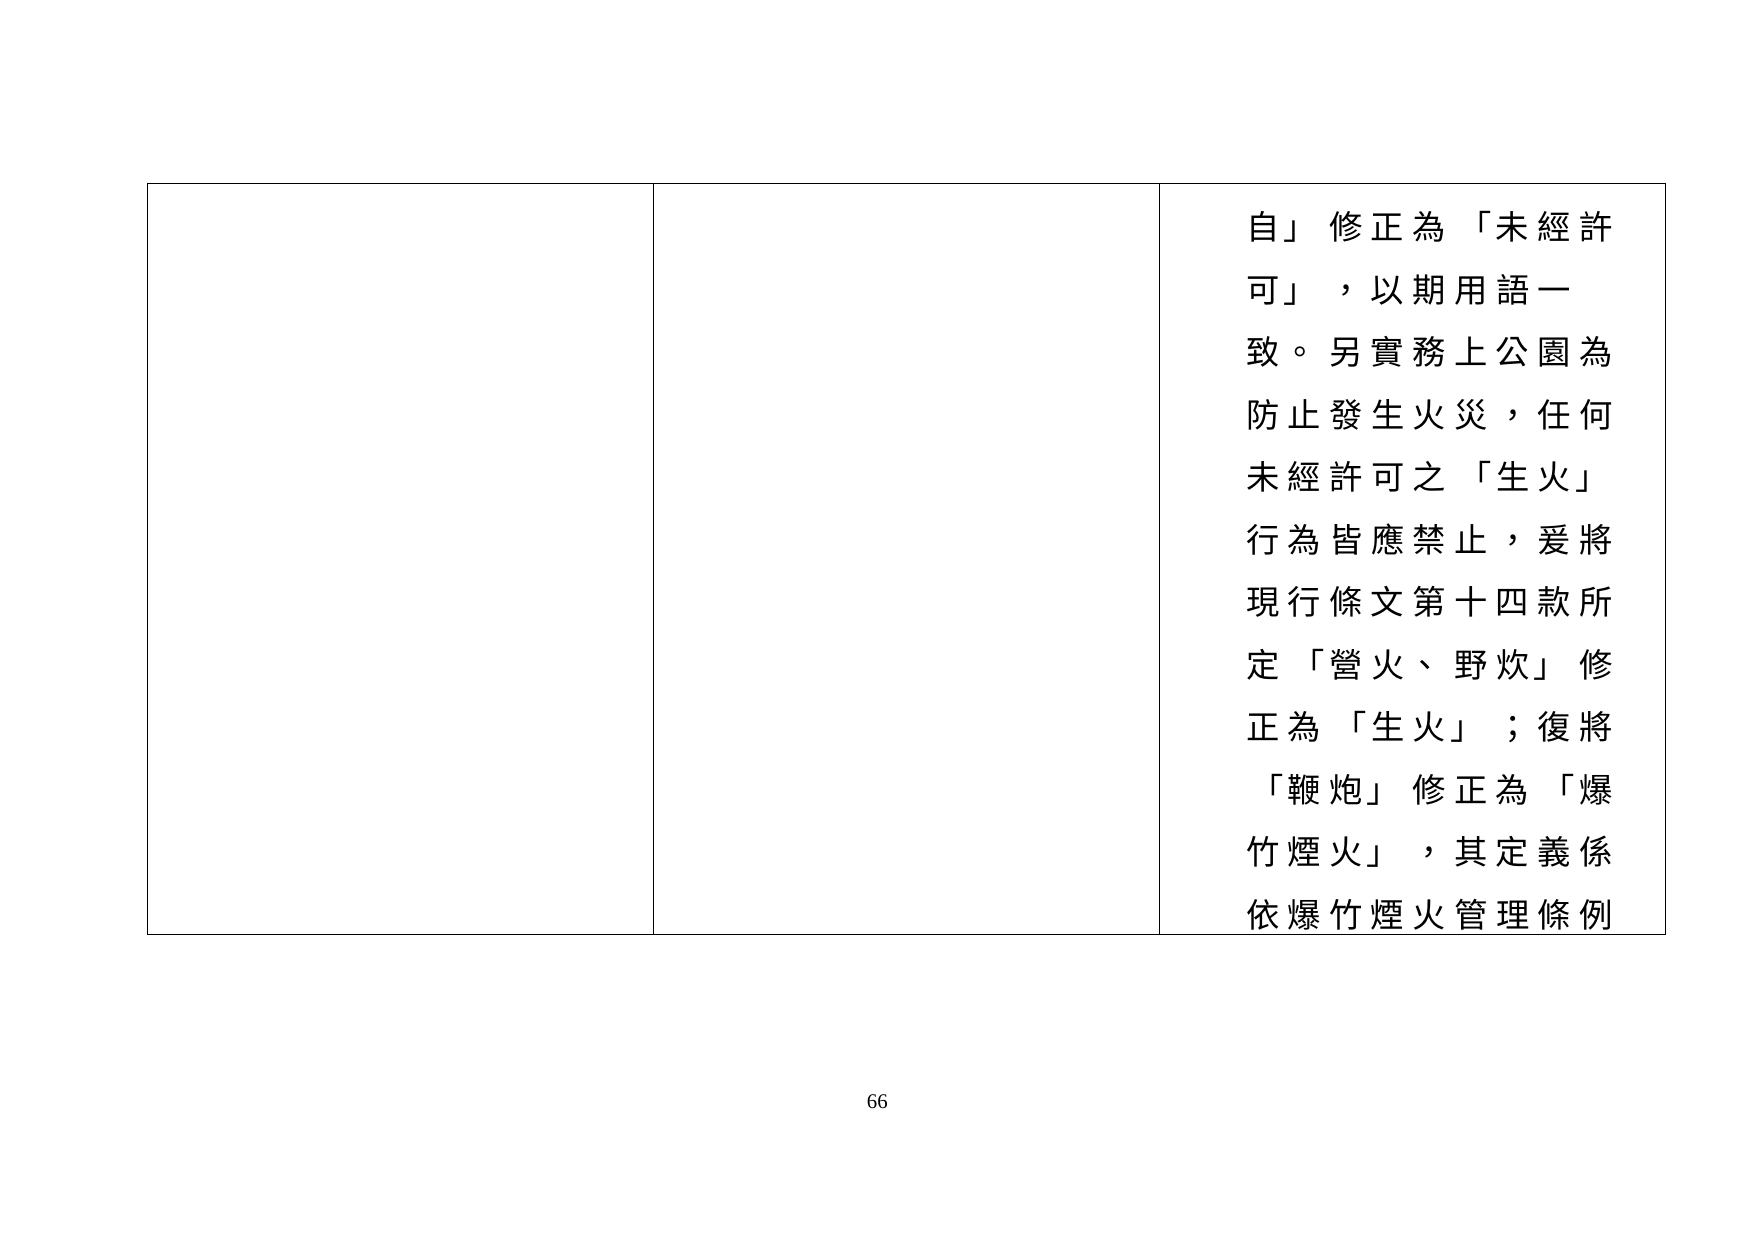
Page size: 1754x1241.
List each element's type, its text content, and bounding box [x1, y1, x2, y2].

table_cell [148, 184, 653, 933]
table_cell 自」修正為「未經許可」，以期用語一致。另實務上公園為防止發生火災，任何未經許可之「生火」行為皆應禁止，爰將現行條文第十四款所定「營火、野炊」修正為「生火」；復將「鞭炮」修正為「爆竹煙火」，其定義係依爆竹煙火管理條例 [1160, 184, 1665, 933]
table_cell [654, 184, 1159, 933]
